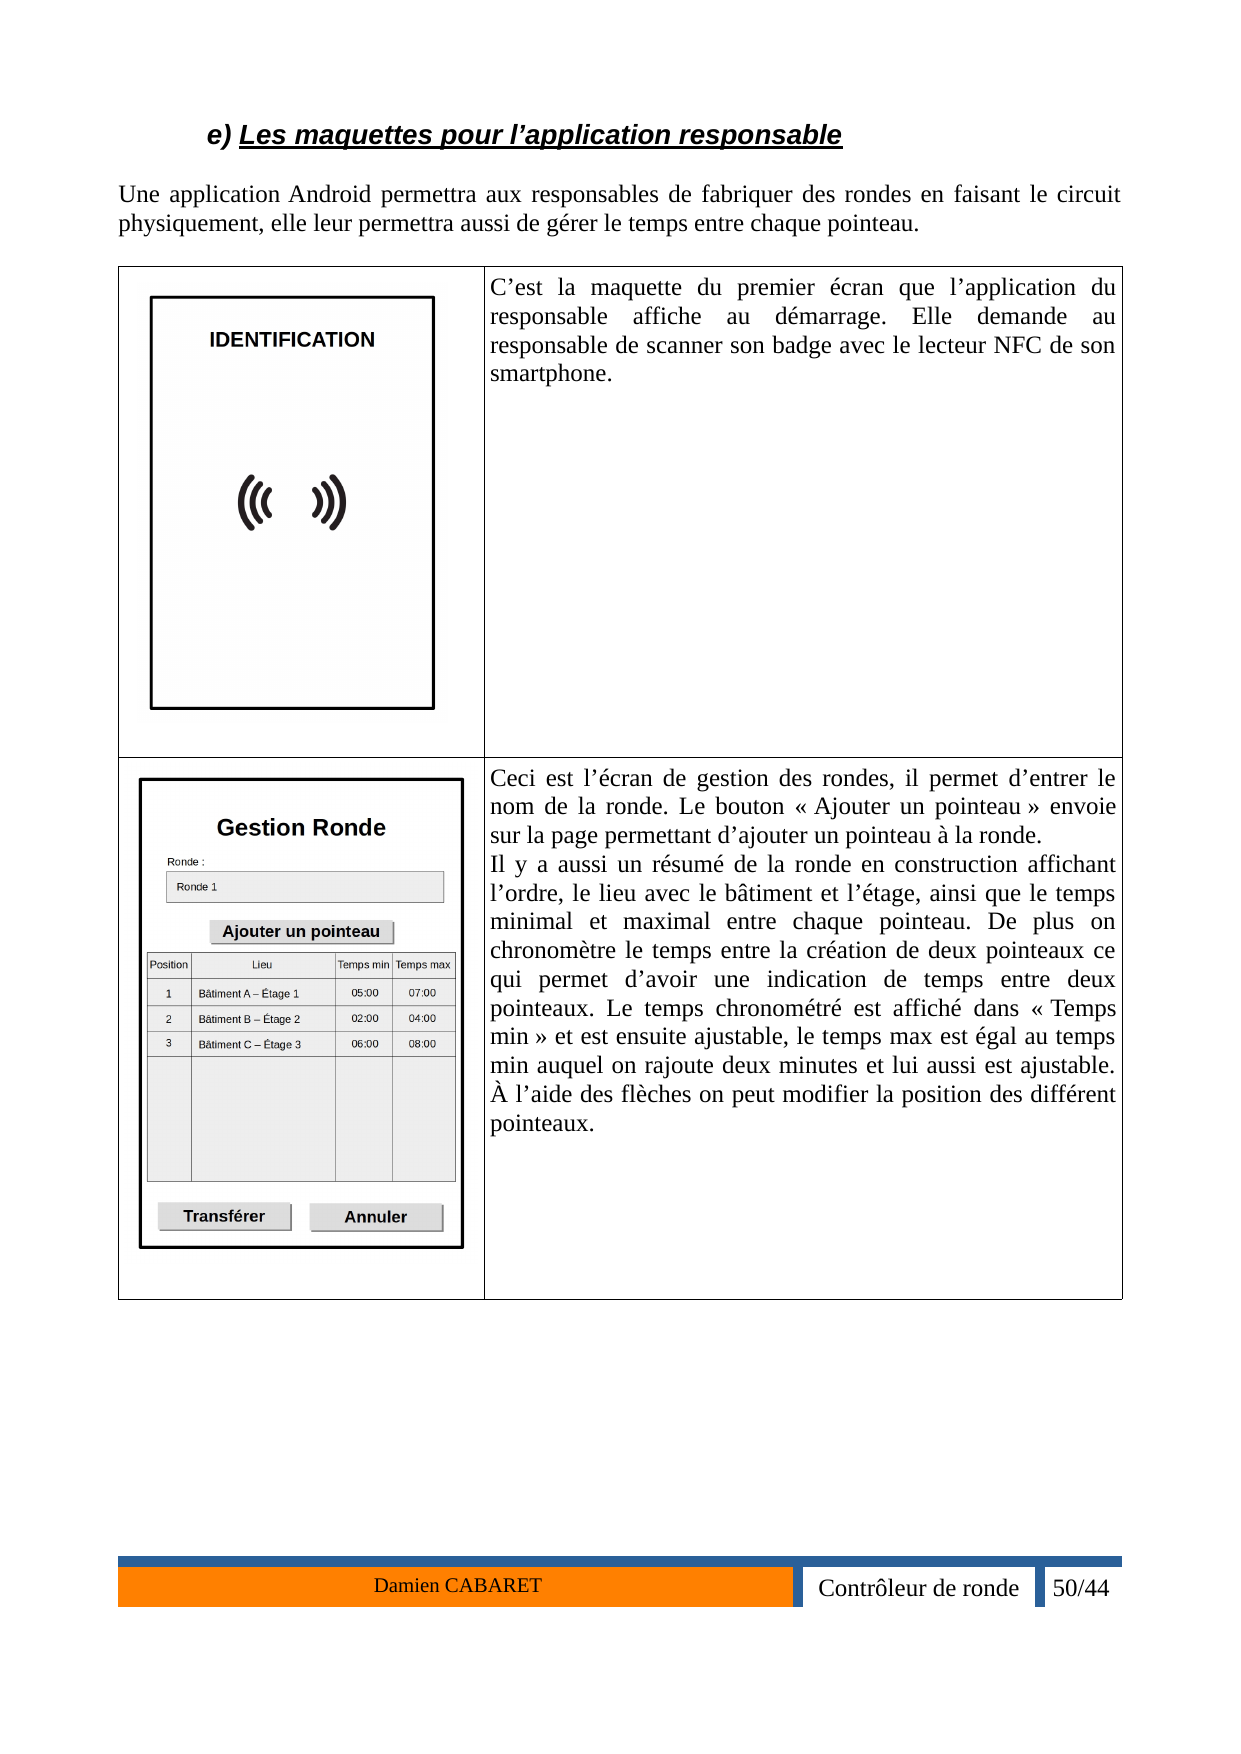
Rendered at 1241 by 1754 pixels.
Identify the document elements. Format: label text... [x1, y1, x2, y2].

table_cell Ceci est l’écran de gestion des rondes, il permet d’entrer le nom de la ronde. Le bouton « Ajouter un pointeau » envoie sur la page permettant d’ajouter un pointeau à la ronde. Il y a aussi un résumé de la ronde en construction affichant l’ordre, le lieu avec le bâtiment et l’étage, ainsi que le temps minimal et maximal entre chaque pointeau. De plus on chronomètre le temps entre la création de deux pointeaux ce qui permet d’avoir une indication de temps entre deux pointeaux. Le temps chronométré est affiché dans « Temps min » et est ensuite ajustable, le temps max est égal au temps min auquel on rajoute deux minutes et lui aussi est ajustable. À l’aide des flèches on peut modifier la position des différent pointeaux. [485, 758, 1122, 1298]
table_header C’est la maquette du premier écran que l’application du responsable affiche au démarrage. Elle demande au responsable de scanner son badge avec le lecteur NFC de son smartphone. [485, 267, 1122, 757]
picture [136, 282, 448, 723]
table_header [119, 267, 484, 757]
table_cell [119, 758, 484, 1298]
picture [123, 762, 479, 1264]
subtitle Les maquettes pour l’application responsable [118, 118, 1122, 150]
text Une application Android permettra aux responsables de fabriquer des rondes en faisant le circuit physiquement, elle leur permettra aussi de gérer le temps entre chaque pointeau. [118, 179, 1122, 237]
